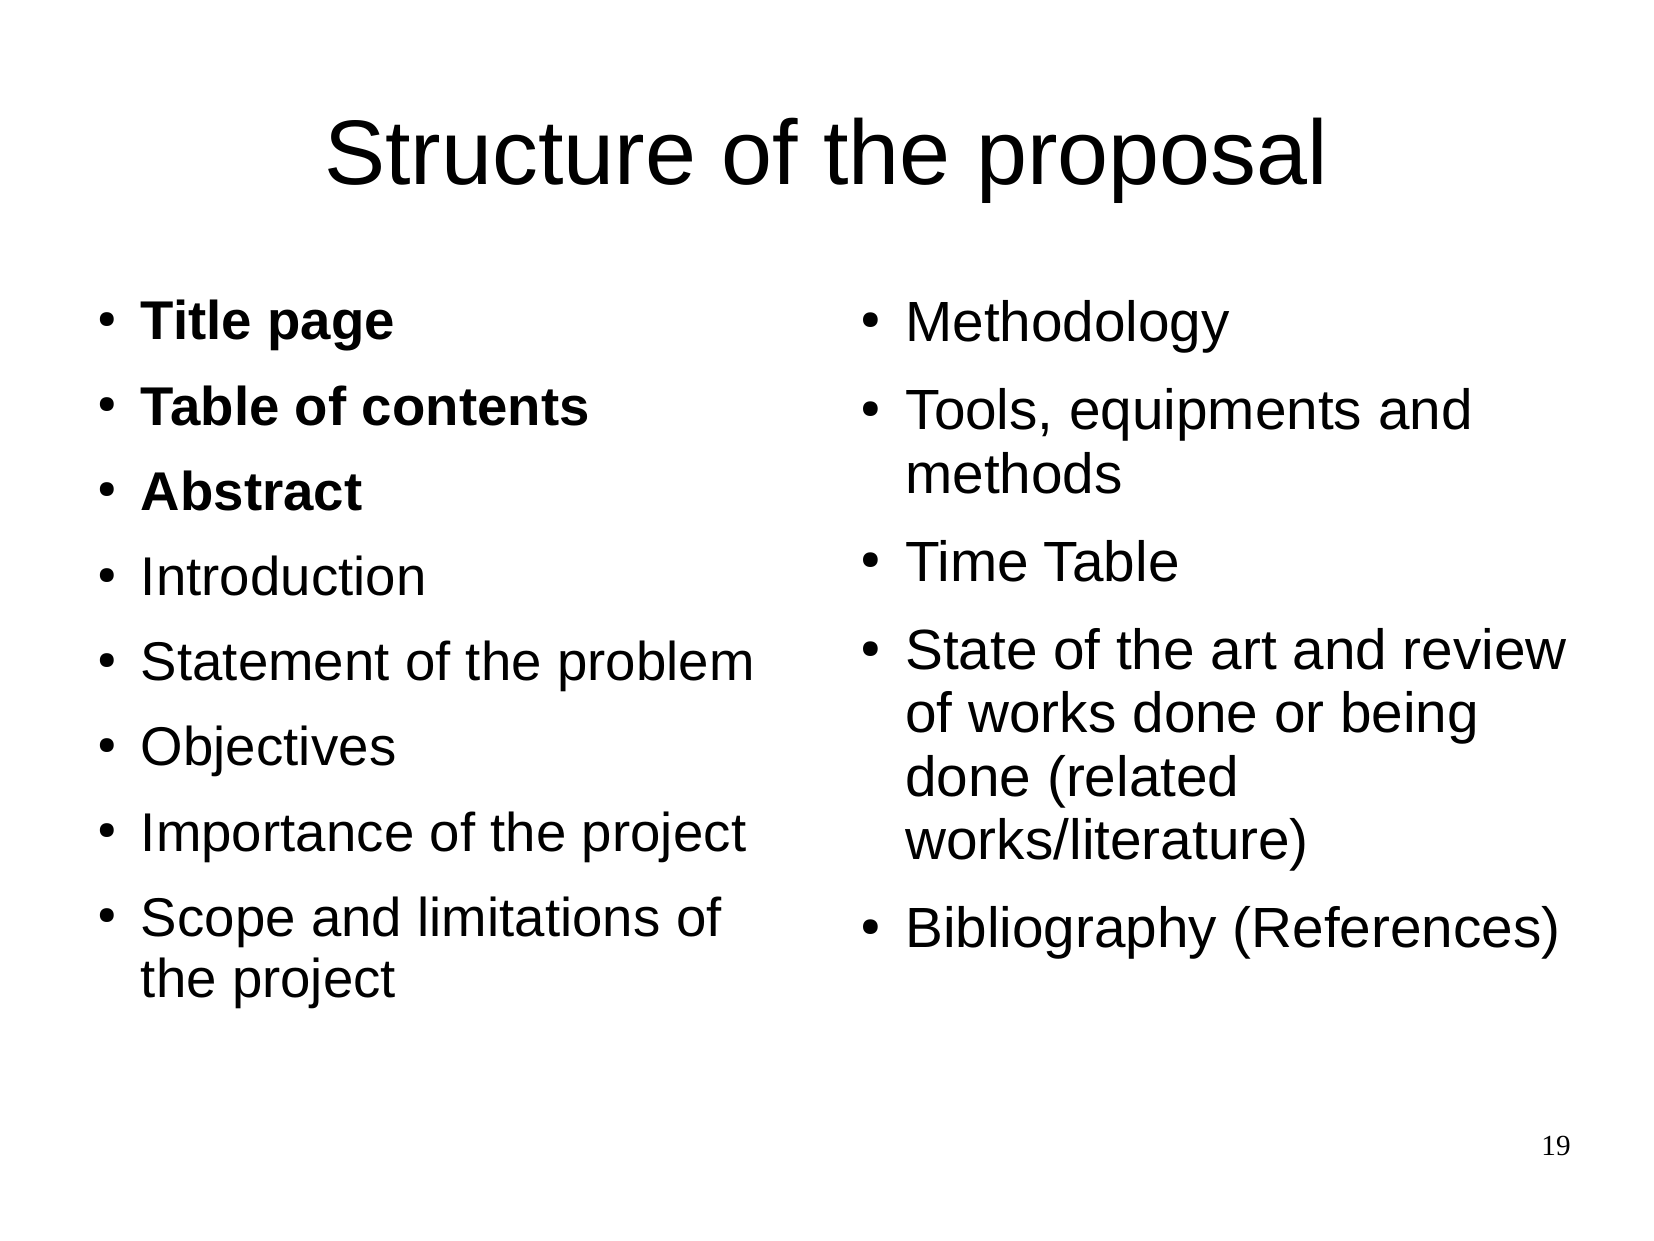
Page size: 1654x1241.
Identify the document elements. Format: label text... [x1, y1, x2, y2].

title Structure of the proposal [82, 49, 1571, 257]
list Title page Table of contents Abstract Introduction Statement of the problem Objectives Importance of the project Scope and limitations of the project [82, 290, 809, 1010]
list Methodology Tools, equipments and methods Time Table State of the art and review of works done or being done (related works/literature) Bibliography (References) [845, 290, 1572, 1010]
